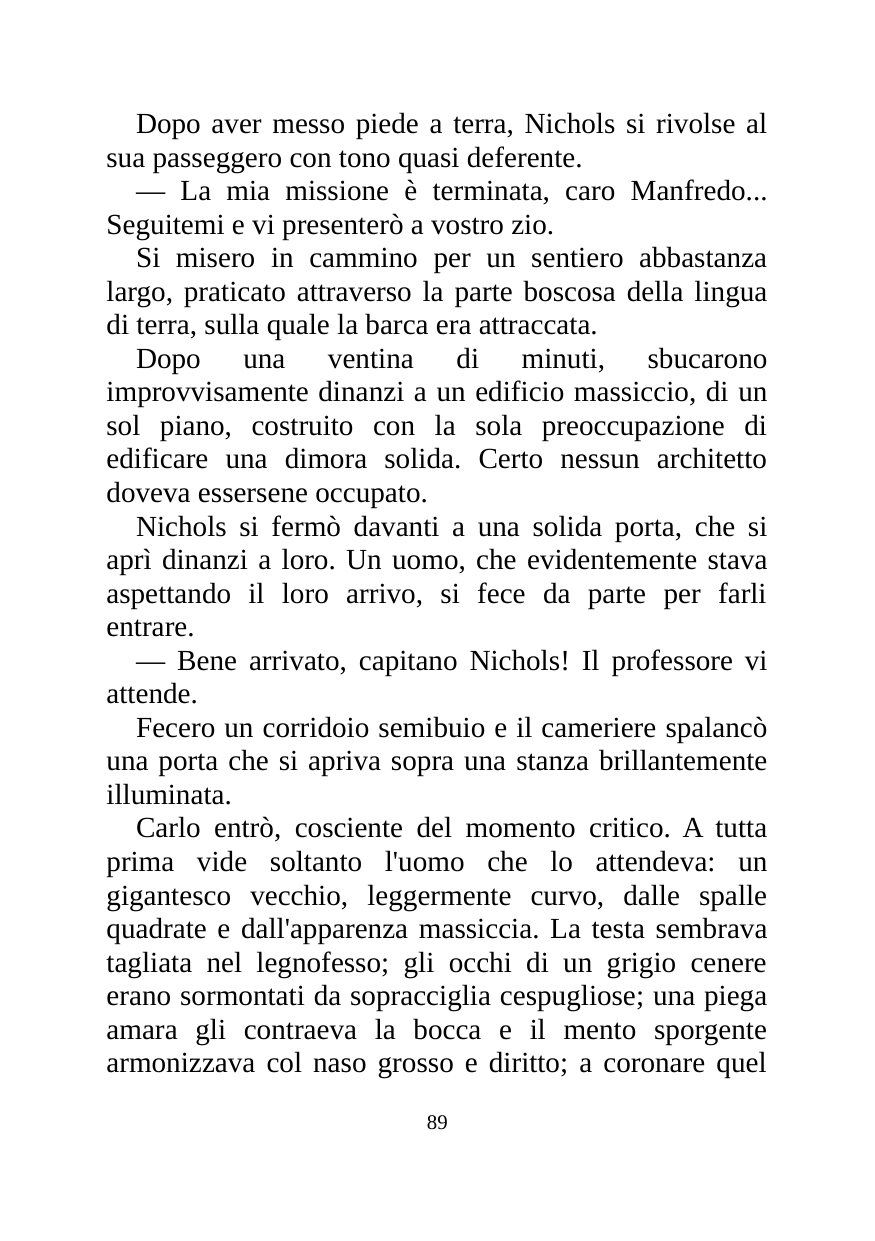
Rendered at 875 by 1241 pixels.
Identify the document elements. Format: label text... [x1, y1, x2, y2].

text — Bene arrivato, capitano Nichols! Il professore vi attende. [106, 643, 768, 710]
text Dopo una ventina di minuti, sbucarono improvvisamente dinanzi a un edificio massiccio, di un sol piano, costruito con la sola preoccupazione di edificare una dimora solida. Certo nessun architetto doveva essersene occupato. [106, 341, 768, 509]
text Si misero in cammino per un sentiero abbastanza largo, praticato attraverso la parte boscosa della lingua di terra, sulla quale la barca era attraccata. [106, 240, 768, 341]
text — La mia missione è terminata, caro Manfredo... Seguitemi e vi presenterò a vostro zio. [106, 173, 768, 240]
text Dopo aver messo piede a terra, Nichols si rivolse al sua passeggero con tono quasi deferente. [106, 106, 768, 173]
text Carlo entrò, cosciente del momento critico. A tutta prima vide soltanto l'uomo che lo attendeva: un gigantesco vecchio, leggermente curvo, dalle spalle quadrate e dall'apparenza massiccia. La testa sembrava tagliata nel legnofesso; gli occhi di un grigio cenere erano sormontati da sopracciglia cespugliose; una piega amara gli contraeva la bocca e il mento sporgente armonizzava col naso grosso e diritto; a coronare quel [106, 811, 768, 1079]
text Nichols si fermò davanti a una solida porta, che si aprì dinanzi a loro. Un uomo, che evidentemente stava aspettando il loro arrivo, si fece da parte per farli entrare. [106, 509, 768, 643]
text Fecero un corridoio semibuio e il cameriere spalancò una porta che si apriva sopra una stanza brillantemente illuminata. [106, 710, 768, 811]
